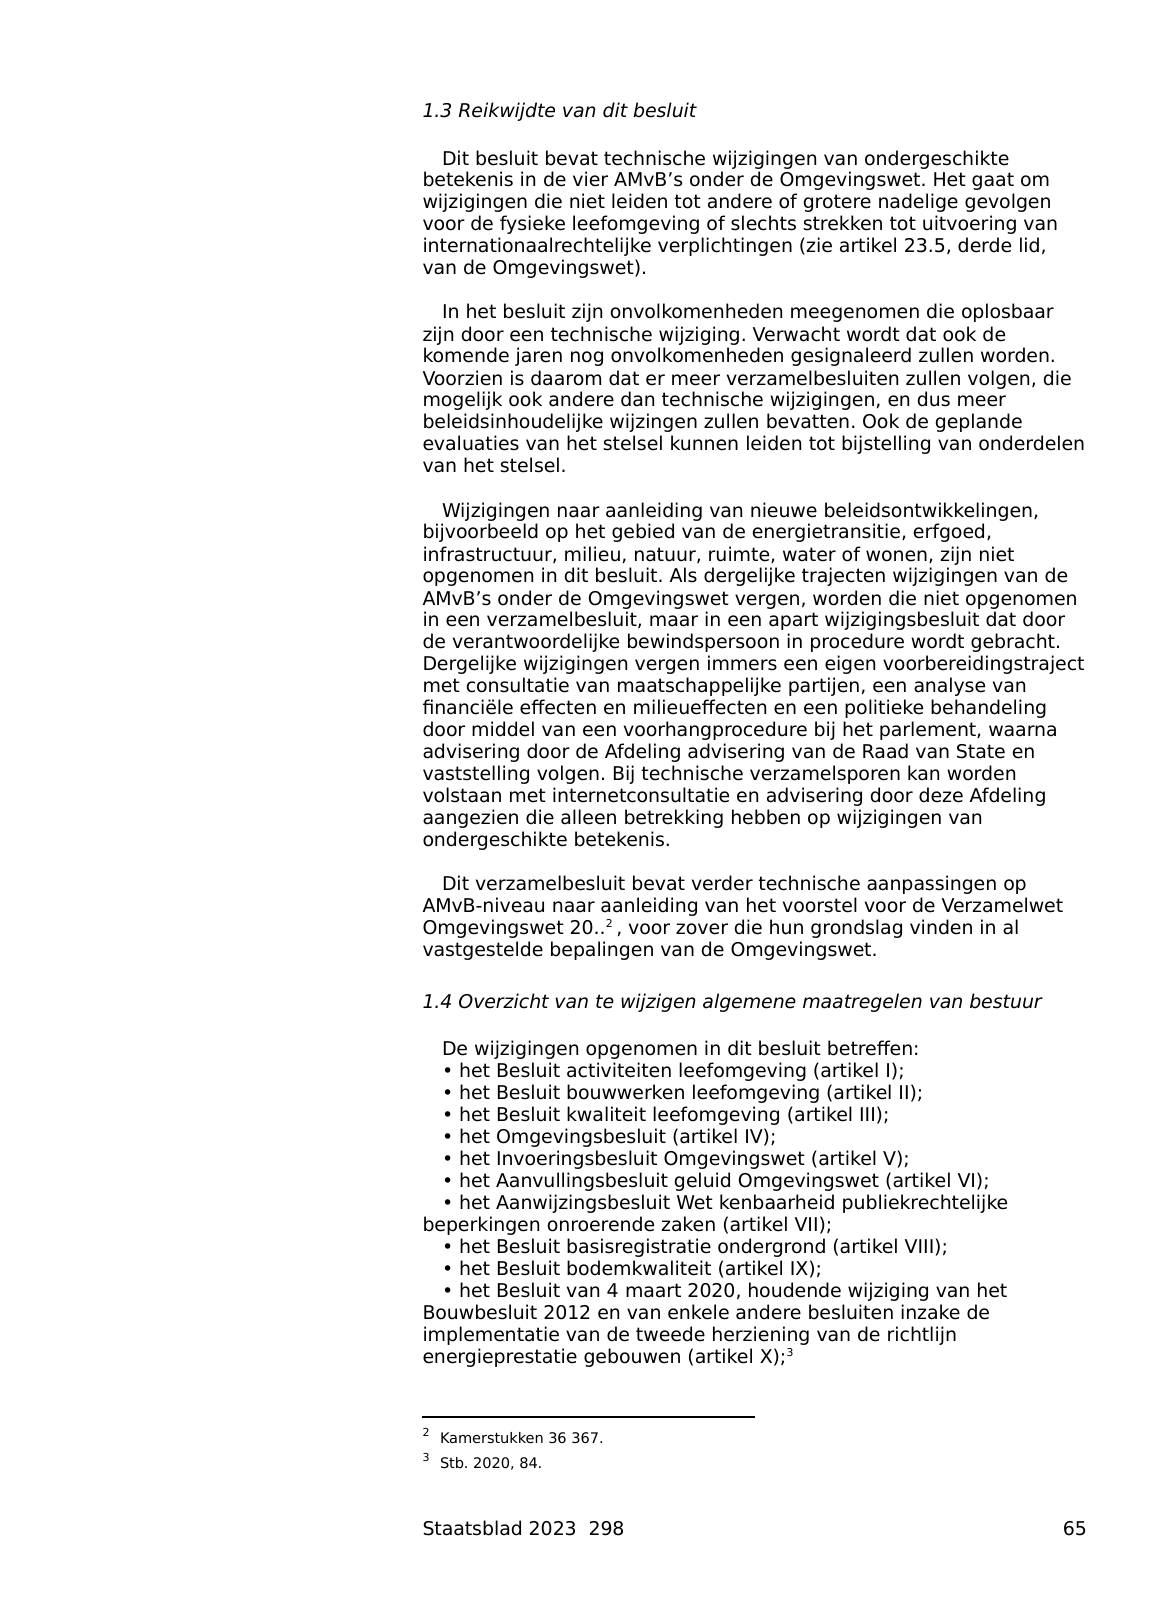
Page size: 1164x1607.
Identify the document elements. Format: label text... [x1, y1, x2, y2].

text Dit besluit bevat technische wijzigingen van ondergeschikte betekenis in de vier AMvB’s onder de Omgevingswet. Het gaat om wijzigingen die niet leiden tot andere of grotere nadelige gevolgen voor de fysieke leefomgeving of slechts strekken tot uitvoering van internationaalrechtelijke verplichtingen (zie artikel 23.5, derde lid, van de Omgevingswet). [422, 147, 1087, 279]
text • het Aanvullingsbesluit geluid Omgevingswet (artikel VI); [422, 1170, 1087, 1192]
text Kamerstukken 36 367. [422, 1426, 1087, 1448]
text Wijzigingen naar aanleiding van nieuwe beleidsontwikkelingen, bijvoorbeeld op het gebied van de energietransitie, erfgoed, infrastructuur, milieu, natuur, ruimte, water of wonen, zijn niet opgenomen in dit besluit. Als dergelijke trajecten wijzigingen van de AMvB’s onder de Omgevingswet vergen, worden die niet opgenomen in een verzamelbesluit, maar in een apart wijzigingsbesluit dat door de verantwoordelijke bewindspersoon in procedure wordt gebracht. Dergelijke wijzigingen vergen immers een eigen voorbereidingstraject met consultatie van maatschappelijke partijen, een analyse van financiële effecten en milieueffecten en een politieke behandeling door middel van een voorhangprocedure bij het parlement, waarna advisering door de Afdeling advisering van de Raad van State en vaststelling volgen. Bij technische verzamelsporen kan worden volstaan met internetconsultatie en advisering door deze Afdeling aangezien die alleen betrekking hebben op wijzigingen van ondergeschikte betekenis. [422, 499, 1087, 851]
text • het Besluit bouwwerken leefomgeving (artikel II); [422, 1082, 1087, 1104]
text In het besluit zijn onvolkomenheden meegenomen die oplosbaar zijn door een technische wijziging. Verwacht wordt dat ook de komende jaren nog onvolkomenheden gesignaleerd zullen worden. Voorzien is daarom dat er meer verzamelbesluiten zullen volgen, die mogelijk ook andere dan technische wijzigingen, en dus meer beleidsinhoudelijke wijzingen zullen bevatten. Ook de geplande evaluaties van het stelsel kunnen leiden tot bijstelling van onderdelen van het stelsel. [422, 301, 1087, 477]
text • het Besluit basisregistratie ondergrond (artikel VIII); [422, 1236, 1087, 1258]
text • het Aanwijzingsbesluit Wet kenbaarheid publiekrechtelijke beperkingen onroerende zaken (artikel VII); [422, 1192, 1087, 1236]
text • het Besluit van 4 maart 2020, houdende wijziging van het Bouwbesluit 2012 en van enkele andere besluiten inzake de implementatie van de tweede herziening van de richtlijn energieprestatie gebouwen (artikel X); [422, 1280, 1087, 1368]
text • het Invoeringsbesluit Omgevingswet (artikel V); [422, 1148, 1087, 1170]
text • het Omgevingsbesluit (artikel IV); [422, 1126, 1087, 1148]
text • het Besluit activiteiten leefomgeving (artikel I); [422, 1060, 1087, 1082]
text • het Besluit kwaliteit leefomgeving (artikel III); [422, 1104, 1087, 1126]
text De wijzigingen opgenomen in dit besluit betreffen: [422, 1038, 1087, 1060]
text Stb. 2020, 84. [422, 1451, 1087, 1473]
subtitle 1.4 Overzicht van te wijzigen algemene maatregelen van bestuur [422, 991, 1087, 1013]
text • het Besluit bodemkwaliteit (artikel IX); [422, 1258, 1087, 1280]
subtitle 1.3 Reikwijdte van dit besluit [422, 100, 1087, 122]
text Dit verzamelbesluit bevat verder technische aanpassingen op AMvB-niveau naar aanleiding van het voorstel voor de Verzamelwet Omgevingswet 20.., voor zover die hun grondslag vinden in al vastgestelde bepalingen van de Omgevingswet. [422, 873, 1087, 961]
